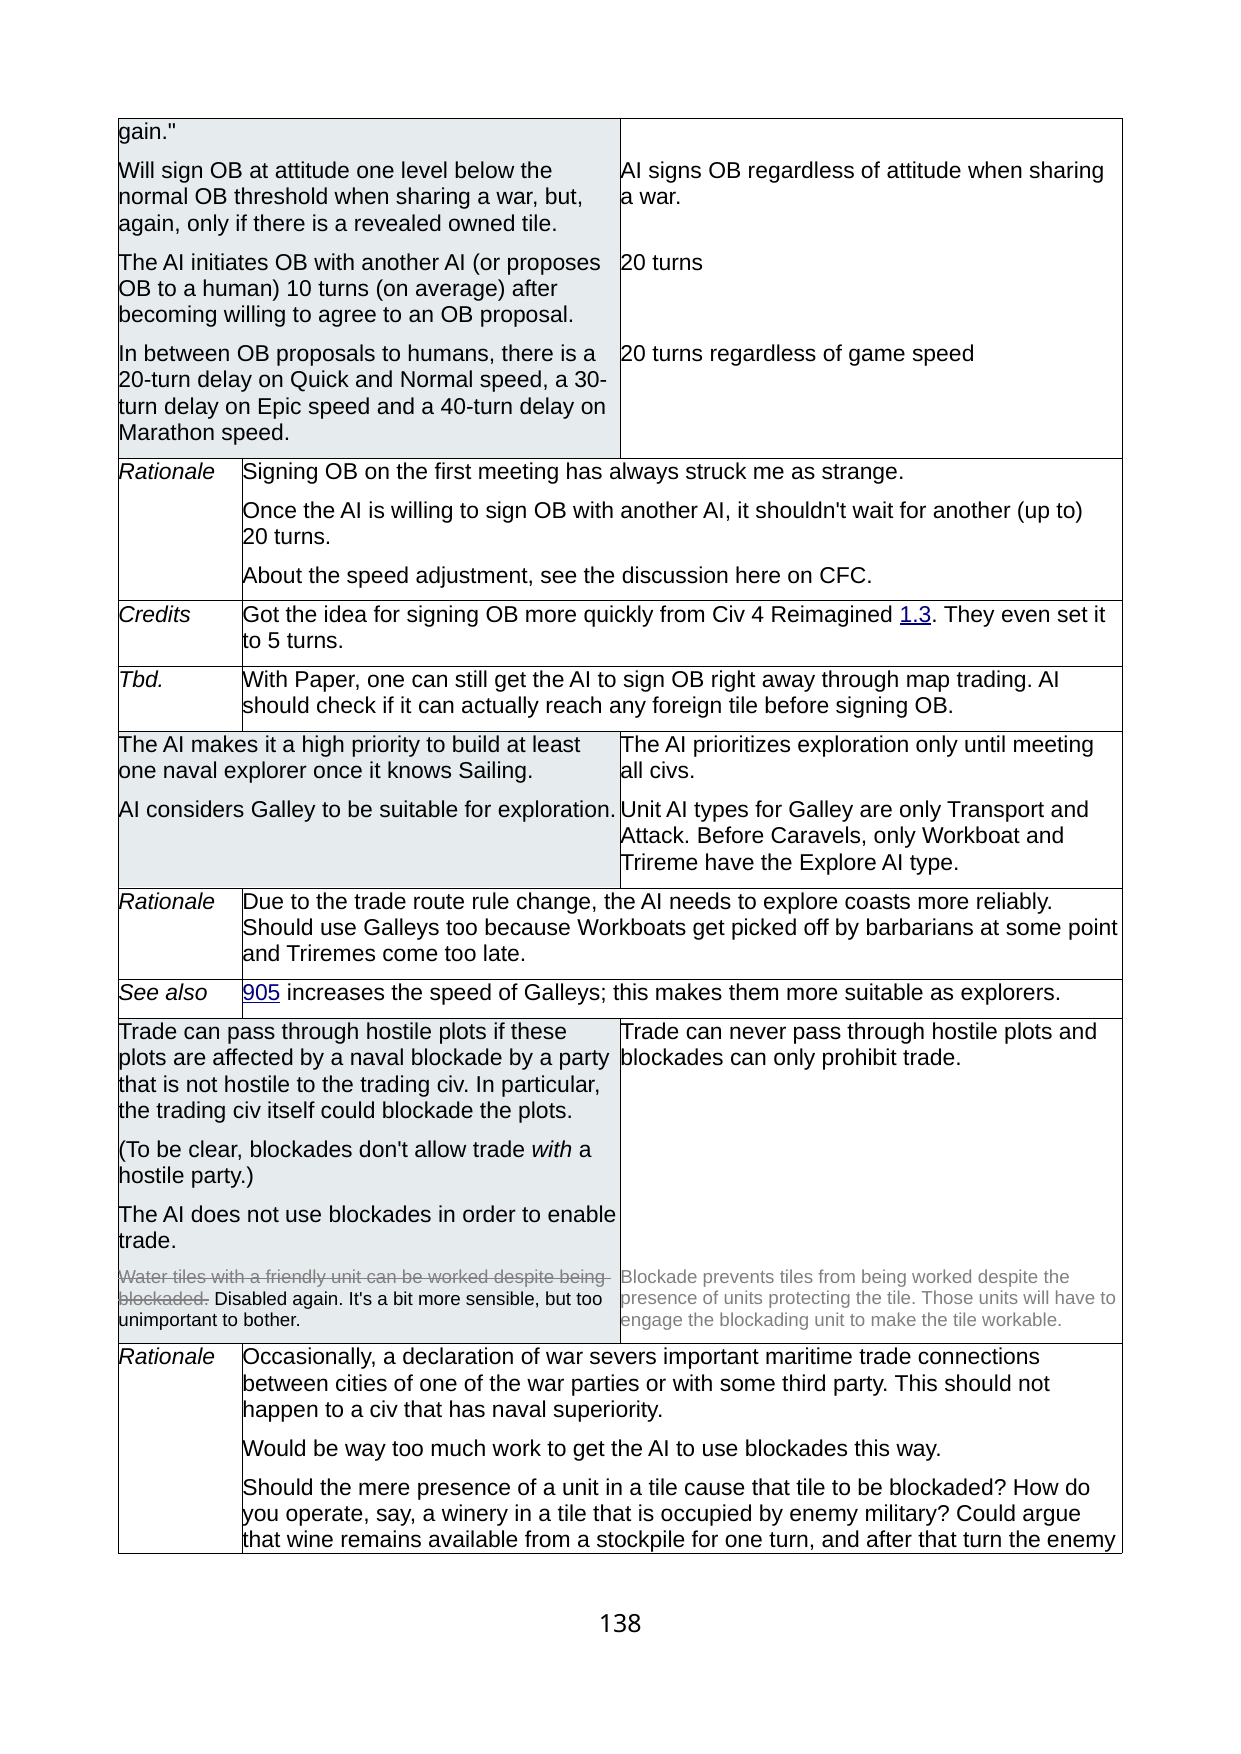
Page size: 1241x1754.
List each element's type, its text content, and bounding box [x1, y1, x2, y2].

table_cell Credits [119, 601, 242, 666]
table_cell Signing OB on the first meeting has always struck me as strange. Once the AI is willing to sign OB with another AI, it shouldn't wait for another (up to) 20 turns. About the speed adjustment, see the discussion here on CFC. [243, 459, 1122, 600]
table_cell Rationale [119, 1344, 242, 1552]
table_cell AI signs OB regardless of attitude when sharing a war. 20 turns 20 turns regardless of game speed [621, 119, 1122, 458]
table_cell The AI prioritizes exploration only until meeting all civs. Unit AI types for Galley are only Transport and Attack. Before Caravels, only Workboat and Trireme have the Explore AI type. [621, 732, 1122, 887]
table_cell See also [119, 980, 242, 1018]
table_cell Trade can never pass through hostile plots and blockades can only prohibit trade. Blockade prevents tiles from being worked despite the presence of units protecting the tile. Those units will have to engage the blockading unit to make the tile workable. [621, 1019, 1122, 1343]
table_cell Tbd. [119, 667, 242, 731]
table_cell With Paper, one can still get the AI to sign OB right away through map trading. AI should check if it can actually reach any foreign tile before signing OB. [243, 667, 1122, 731]
table_cell The AI makes it a high priority to build at least one naval explorer once it knows Sailing. AI considers Galley to be suitable for exploration. [119, 732, 620, 887]
table_cell Due to the trade route rule change, the AI needs to explore coasts more reliably. Should use Galleys too because Workboats get picked off by barbarians at some point and Triremes come too late. [243, 889, 1122, 979]
table_cell Got the idea for signing OB more quickly from Civ 4 Reimagined 1.3. They even set it to 5 turns. [243, 601, 1122, 666]
table_cell 905 increases the speed of Galleys; this makes them more suitable as explorers. [243, 980, 1122, 1018]
table_cell Trade can pass through hostile plots if these plots are affected by a naval blockade by a party that is not hostile to the trading civ. In particular, the trading civ itself could blockade the plots. (To be clear, blockades don't allow trade with a hostile party.) The AI does not use blockades in order to enable trade. Water tiles with a friendly unit can be worked despite being blockaded. Disabled again. It's a bit more sensible, but too unimportant to bother. [119, 1019, 620, 1343]
table_cell Rationale [119, 889, 242, 979]
table_cell Occasionally, a declaration of war severs important maritime trade connections between cities of one of the war parties or with some third party. This should not happen to a civ that has naval superiority. Would be way too much work to get the AI to use blockades this way. Should the mere presence of a unit in a tile cause that tile to be blockaded? How do you operate, say, a winery in a tile that is occupied by enemy military? Could argue that wine remains available from a stockpile for one turn, and after that turn the enemy [243, 1344, 1122, 1552]
table_cell gain." Will sign OB at attitude one level below the normal OB threshold when sharing a war, but, again, only if there is a revealed owned tile. The AI initiates OB with another AI (or proposes OB to a human) 10 turns (on average) after becoming willing to agree to an OB proposal. In between OB proposals to humans, there is a 20-turn delay on Quick and Normal speed, a 30-turn delay on Epic speed and a 40-turn delay on Marathon speed. [119, 119, 620, 458]
table_cell Rationale [119, 459, 242, 600]
